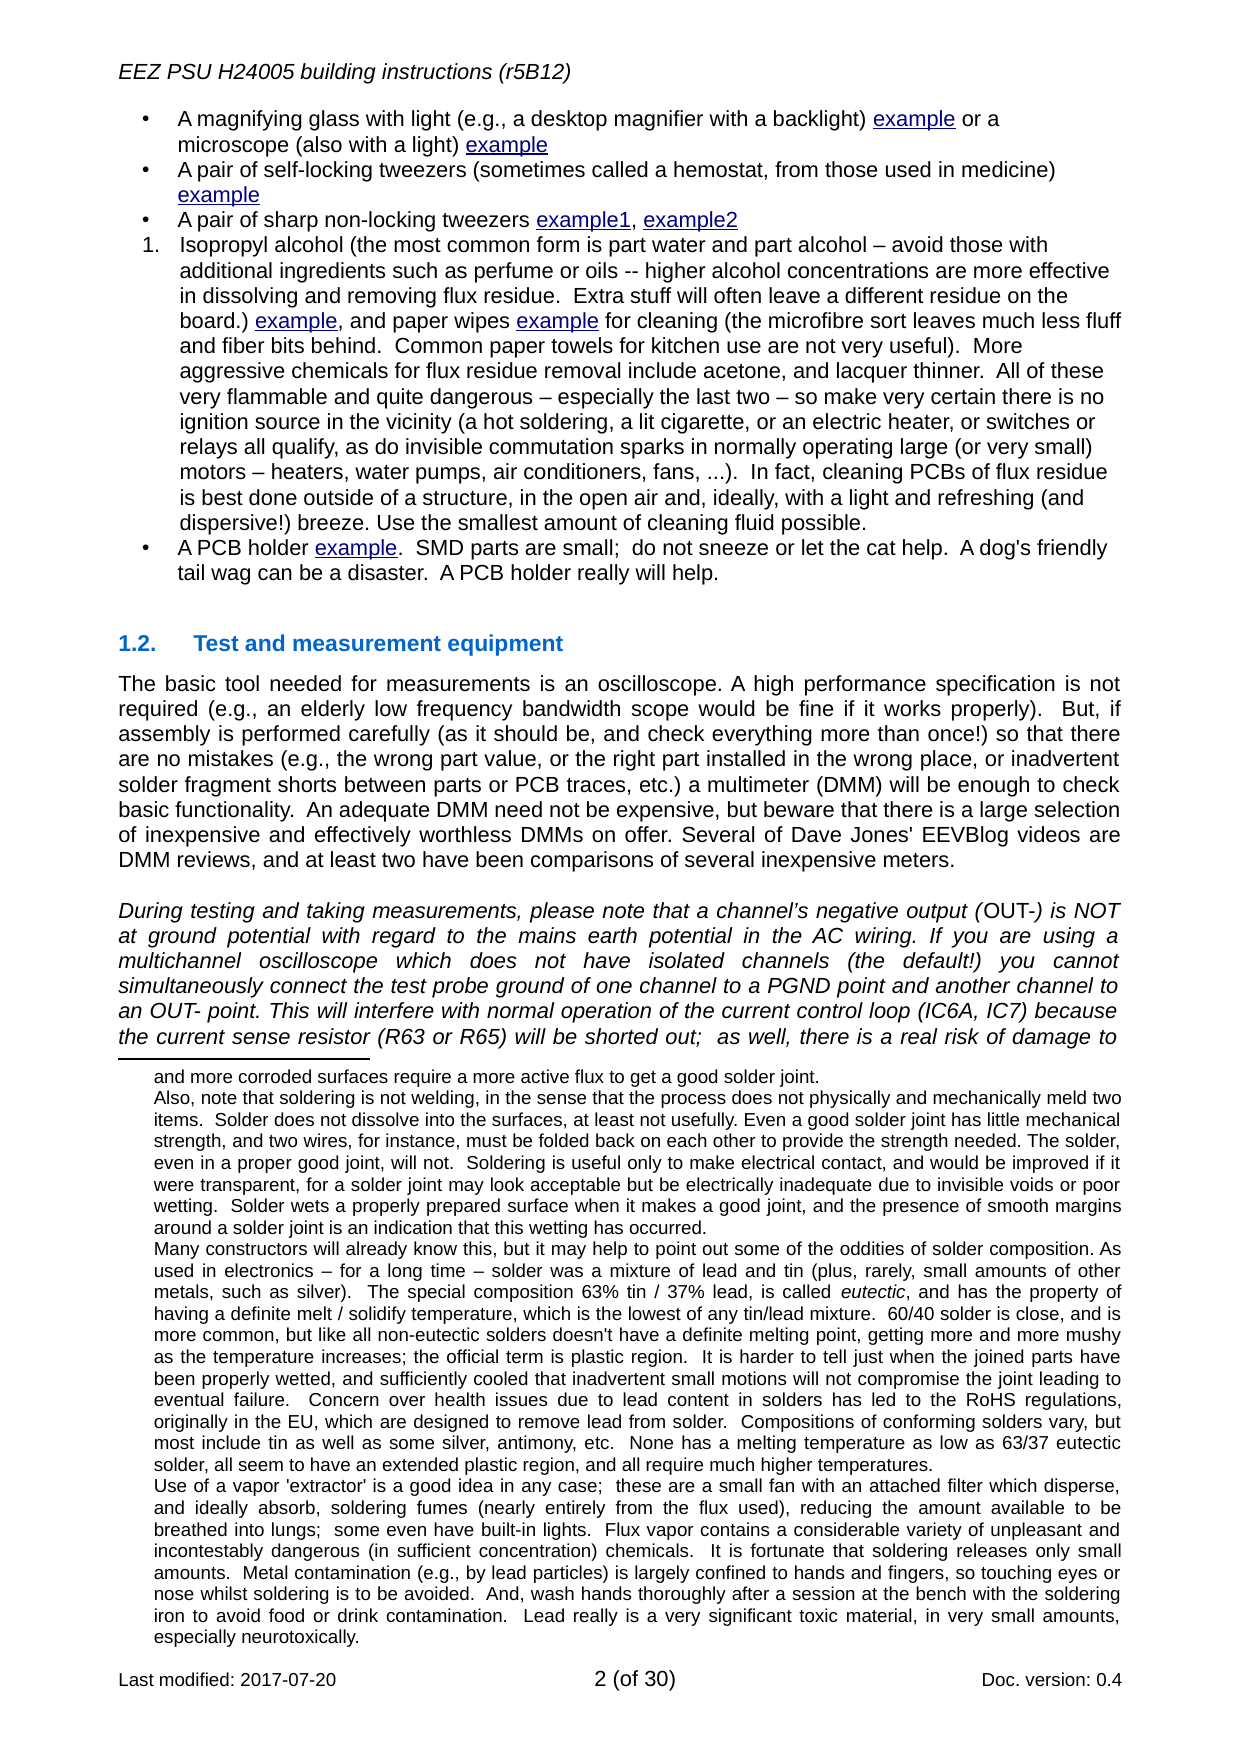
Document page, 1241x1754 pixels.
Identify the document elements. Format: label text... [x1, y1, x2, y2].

text The basic tool needed for measurements is an oscilloscope. A high performance specification is not required (e.g., an elderly low frequency bandwidth scope would be fine if it works properly). But, if assembly is performed carefully (as it should be, and check everything more than once!) so that there are no mistakes (e.g., the wrong part value, or the right part installed in the wrong place, or inadvertent solder fragment shorts between parts or PCB traces, etc.) a multimeter (DMM) will be enough to check basic functionality. An adequate DMM need not be expensive, but beware that there is a large selection of inexpensive and effectively worthless DMMs on offer. Several of Dave Jones' EEVBlog videos are DMM reviews, and at least two have been comparisons of several inexpensive meters. [118, 671, 1122, 872]
list and more corroded surfaces require a more active flux to get a good solder joint. [118, 1066, 1122, 1087]
text During testing and taking measurements, please note that a channel’s negative output (OUT-) is NOT at ground potential with regard to the mains earth potential in the AC wiring. If you are using a multichannel oscilloscope which does not have isolated channels (the default!) you cannot simultaneously connect the test probe ground of one channel to a PGND point and another channel to an OUT- point. This will interfere with normal operation of the current control loop (IC6A, IC7) because the current sense resistor (R63 or R65) will be shorted out; as well, there is a real risk of damage to [118, 897, 1122, 1049]
list A pair of self-locking tweezers (sometimes called a hemostat, from those used in medicine) example [142, 157, 1110, 207]
subtitle Test and measurement equipment [118, 629, 1122, 656]
list Use of a vapor 'extractor' is a good idea in any case; these are a small fan with an attached filter which disperse, and ideally absorb, soldering fumes (nearly entirely from the flux used), reducing the amount available to be breathed into lungs; some even have built-in lights. Flux vapor contains a considerable variety of unpleasant and incontestably dangerous (in sufficient concentration) chemicals. It is fortunate that soldering releases only small amounts. Metal contamination (e.g., by lead particles) is largely confined to hands and fingers, so touching eyes or nose whilst soldering is to be avoided. And, wash hands thoroughly after a session at the bench with the soldering iron to avoid food or drink contamination. Lead really is a very significant toxic material, in very small amounts, especially neurotoxically. [118, 1475, 1122, 1648]
list A PCB holder example. SMD parts are small; do not sneeze or let the cat help. A dog's friendly tail wag can be a disaster. A PCB holder really will help. [142, 535, 1110, 585]
list A pair of sharp non-locking tweezers example1, example2 [142, 207, 1110, 232]
list Also, note that soldering is not welding, in the sense that the process does not physically and mechanically meld two items. Solder does not dissolve into the surfaces, at least not usefully. Even a good solder joint has little mechanical strength, and two wires, for instance, must be folded back on each other to provide the strength needed. The solder, even in a proper good joint, will not. Soldering is useful only to make electrical contact, and would be improved if it were transparent, for a solder joint may look acceptable but be electrically inadequate due to invisible voids or poor wetting. Solder wets a properly prepared surface when it makes a good joint, and the presence of smooth margins around a solder joint is an indication that this wetting has occurred. [118, 1087, 1122, 1238]
list Many constructors will already know this, but it may help to point out some of the oddities of solder composition. As used in electronics – for a long time – solder was a mixture of lead and tin (plus, rarely, small amounts of other metals, such as silver). The special composition 63% tin / 37% lead, is called eutectic, and has the property of having a definite melt / solidify temperature, which is the lowest of any tin/lead mixture. 60/40 solder is close, and is more common, but like all non-eutectic solders doesn't have a definite melting point, getting more and more mushy as the temperature increases; the official term is plastic region. It is harder to tell just when the joined parts have been properly wetted, and sufficiently cooled that inadvertent small motions will not compromise the joint leading to eventual failure. Concern over health issues due to lead content in solders has led to the RoHS regulations, originally in the EU, which are designed to remove lead from solder. Compositions of conforming solders vary, but most include tin as well as some silver, antimony, etc. None has a melting temperature as low as 63/37 eutectic solder, all seem to have an extended plastic region, and all require much higher temperatures. [118, 1238, 1122, 1475]
list Isopropyl alcohol (the most common form is part water and part alcohol – avoid those with additional ingredients such as perfume or oils -- higher alcohol concentrations are more effective in dissolving and removing flux residue. Extra stuff will often leave a different residue on the board.) example, and paper wipes example for cleaning (the microfibre sort leaves much less fluff and fiber bits behind. Common paper towels for kitchen use are not very useful). More aggressive chemicals for flux residue removal include acetone, and lacquer thinner. All of these very flammable and quite dangerous – especially the last two – so make very certain there is no ignition source in the vicinity (a hot soldering, a lit cigarette, or an electric heater, or switches or relays all qualify, as do invisible commutation sparks in normally operating large (or very small) motors – heaters, water pumps, air conditioners, fans, ...). In fact, cleaning PCBs of flux residue is best done outside of a structure, in the open air and, ideally, with a light and refreshing (and dispersive!) breeze. Use the smallest amount of cleaning fluid possible. [142, 232, 1122, 535]
list A magnifying glass with light (e.g., a desktop magnifier with a backlight) example or a microscope (also with a light) example [142, 106, 1110, 157]
